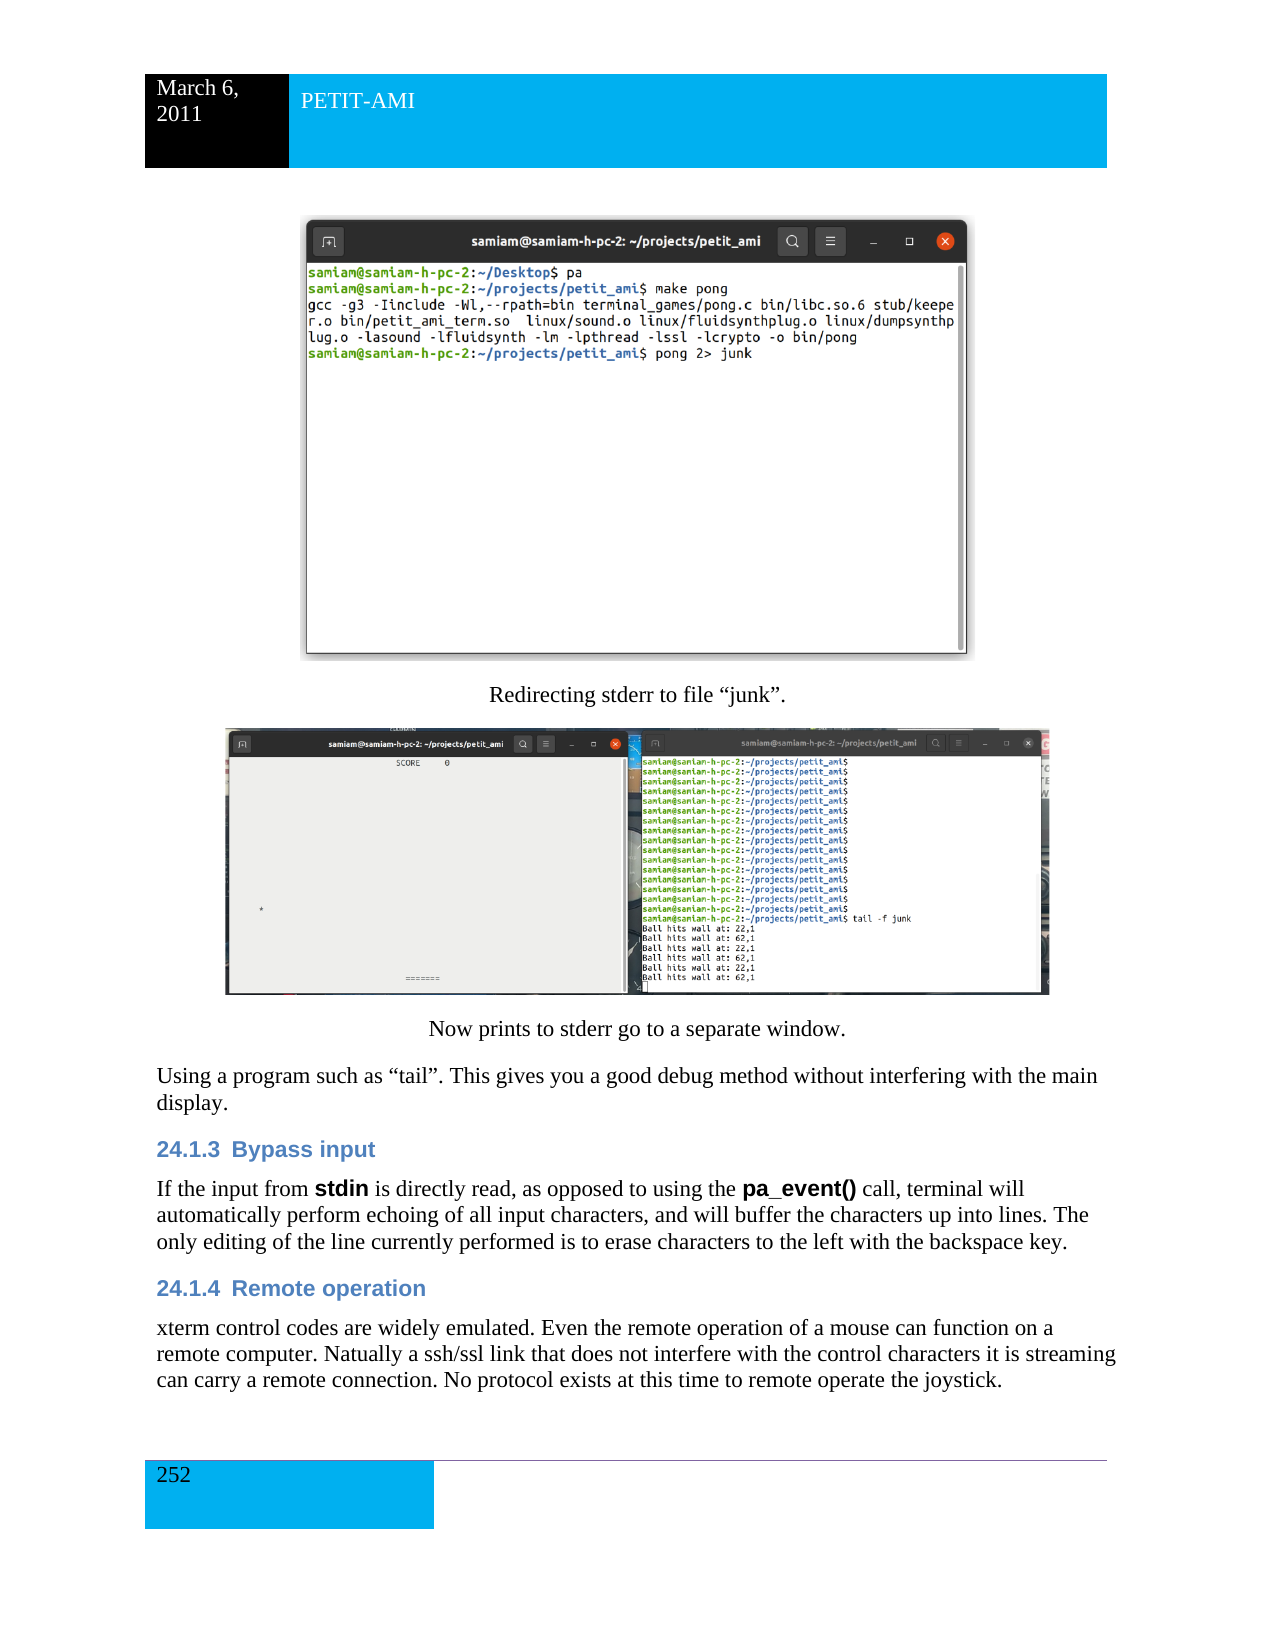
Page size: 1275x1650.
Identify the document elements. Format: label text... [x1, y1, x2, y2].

text If the input from stdin is directly read, as opposed to using the pa_event() call, terminal will automatically perform echoing of all input characters, and will buffer the characters up into lines. The only editing of the line currently performed is to erase characters to the left with the backspace key. [156, 1175, 1118, 1254]
picture [225, 728, 1050, 995]
subtitle Bypass input [156, 1136, 1118, 1162]
picture [300, 215, 976, 661]
text xterm control codes are widely emulated. Even the remote operation of a mouse can function on a remote computer. Natually a ssh/ssl link that does not interfere with the control characters it is streaming can carry a remote connection. No protocol exists at this time to remote operate the joystick. [156, 1314, 1118, 1393]
text Now prints to stderr go to a separate window. [156, 1015, 1118, 1042]
text Redirecting stderr to file “junk”. [156, 681, 1118, 708]
subtitle Remote operation [156, 1275, 1118, 1301]
text Using a program such as “tail”. This gives you a good debug method without interfering with the main display. [156, 1062, 1118, 1115]
